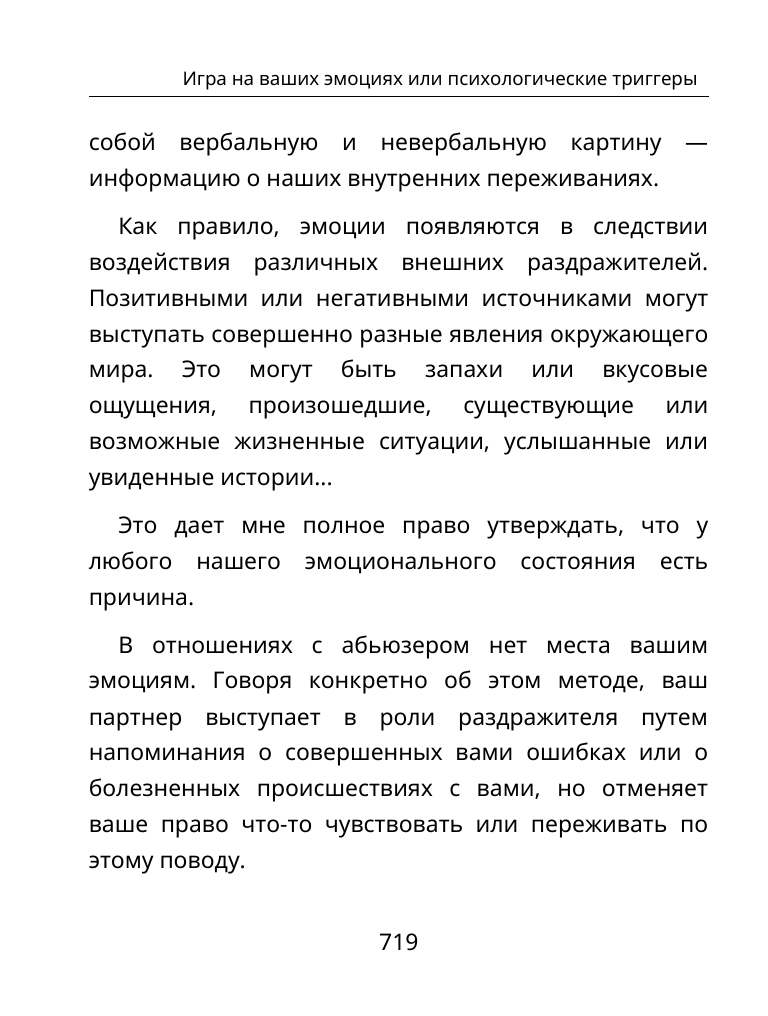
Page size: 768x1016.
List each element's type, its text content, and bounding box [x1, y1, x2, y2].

text В отношениях с абьюзером нет места вашим эмоциям. Говоря конкретно об этом методе, ваш партнер выступает в роли раздражителя путем напоминания о совершенных вами ошибках или о болезненных происшествиях с вами, но отменяет ваше право что-то чувствовать или переживать по этому поводу. [88, 628, 709, 875]
text Как правило, эмоции появляются в следствии воздействия различных внешних раздражителей. Позитивными или негативными источниками могут выступать совершенно разные явления окружающего мира. Это могут быть запахи или вкусовые ощущения, произошедшие, существующие или возможные жизненные ситуации, услышанные или увиденные истории... [88, 210, 709, 492]
text Это дает мне полное право утверждать, что у любого нашего эмоционального состояния есть причина. [88, 509, 709, 612]
text собой вербальную и невербальную картину — информацию о наших внутренних переживаниях. [88, 126, 709, 193]
